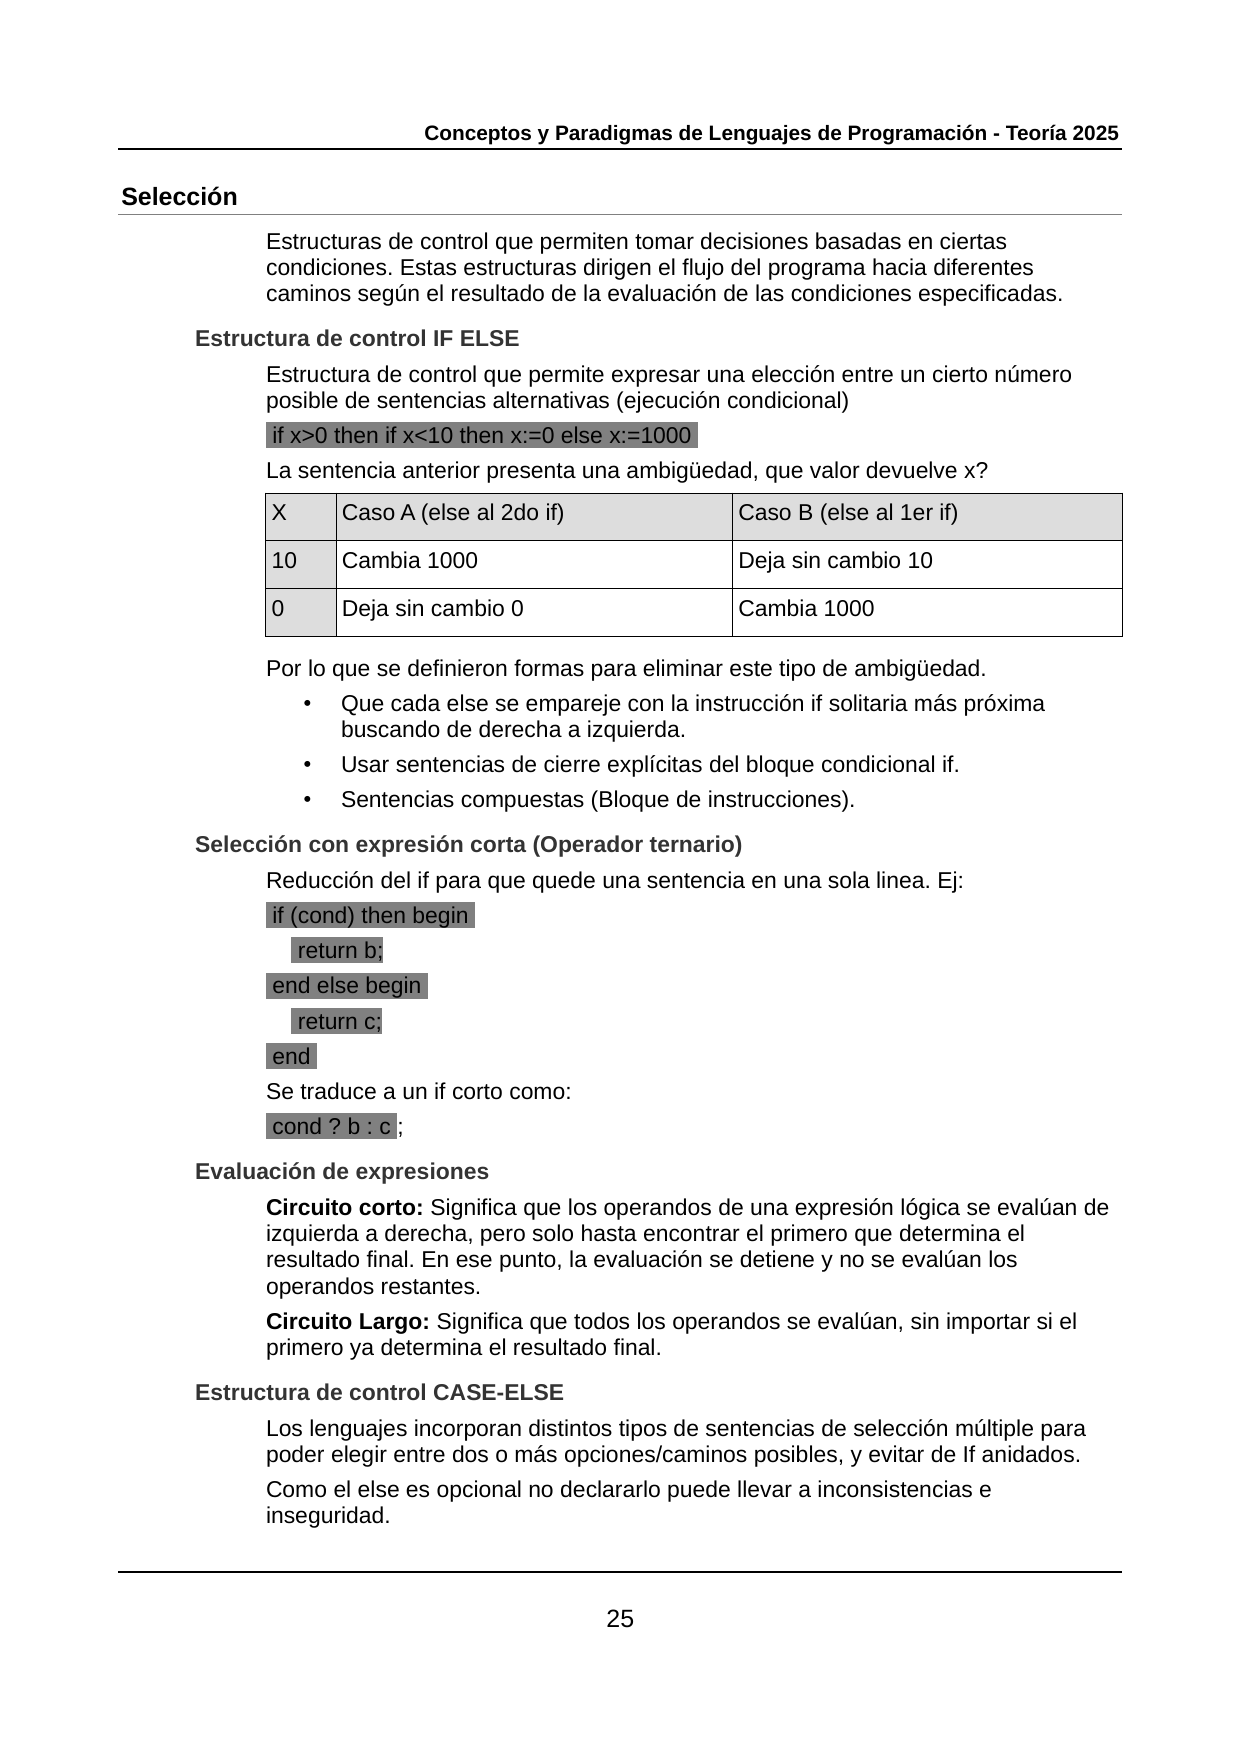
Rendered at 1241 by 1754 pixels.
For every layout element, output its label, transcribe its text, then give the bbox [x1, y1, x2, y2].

text if x>0 then if x<10 then x:=0 else x:=1000 [266, 422, 1122, 448]
subtitle Estructura de control IF ELSE [192, 322, 1122, 354]
table_cell 0 [266, 589, 336, 636]
text Circuito Largo: Significa que todos los operandos se evalúan, sin importar si el primero ya determina el resultado final. [266, 1308, 1122, 1361]
text Como el else es opcional no declararlo puede llevar a inconsistencias e inseguridad. [266, 1476, 1122, 1529]
subtitle Estructura de control CASE-ELSE [192, 1376, 1122, 1408]
text La sentencia anterior presenta una ambigüedad, que valor devuelve x? [266, 457, 1122, 484]
text Por lo que se definieron formas para eliminar este tipo de ambigüedad. [266, 654, 1122, 681]
text Los lenguajes incorporan distintos tipos de sentencias de selección múltiple para poder elegir entre dos o más opciones/caminos posibles, y evitar de If anidados. [266, 1414, 1122, 1467]
subtitle Selección [118, 179, 1122, 214]
list Sentencias compuestas (Bloque de instrucciones). [303, 786, 1122, 813]
text return b; [266, 937, 1122, 963]
table_cell Cambia 1000 [337, 541, 732, 588]
text Reducción del if para que quede una sentencia en una sola linea. Ej: [266, 867, 1122, 893]
text Se traduce a un if corto como: [266, 1078, 1122, 1104]
text Circuito corto: Significa que los operandos de una expresión lógica se evalúan de izquierda a derecha, pero solo hasta encontrar el primero que determina el resultado final. En ese punto, la evaluación se detiene y no se evalúan los operandos restantes. [266, 1193, 1122, 1299]
subtitle Evaluación de expresiones [192, 1155, 1122, 1187]
text if (cond) then begin [266, 902, 1122, 928]
text end [266, 1043, 1122, 1069]
list Usar sentencias de cierre explícitas del bloque condicional if. [303, 751, 1122, 778]
text Estructura de control que permite expresar una elección entre un cierto número posible de sentencias alternativas (ejecución condicional) [266, 361, 1122, 413]
table_header Caso B (else al 1er if) [733, 494, 1122, 540]
table_header X [266, 494, 336, 540]
text cond ? b : c ; [266, 1113, 1122, 1139]
table_cell Deja sin cambio 10 [733, 541, 1122, 588]
text Estructuras de control que permiten tomar decisiones basadas en ciertas condiciones. Estas estructuras dirigen el flujo del programa hacia diferentes caminos según el resultado de la evaluación de las condiciones especificadas. [266, 228, 1122, 307]
text return c; [266, 1008, 1122, 1034]
table_cell Cambia 1000 [733, 589, 1122, 636]
table_cell 10 [266, 541, 336, 588]
table_header Caso A (else al 2do if) [337, 494, 732, 540]
list Que cada else se empareje con la instrucción if solitaria más próxima buscando de derecha a izquierda. [303, 690, 1122, 742]
text end else begin [266, 972, 1122, 999]
table_cell Deja sin cambio 0 [337, 589, 732, 636]
subtitle Selección con expresión corta (Operador ternario) [192, 828, 1122, 860]
